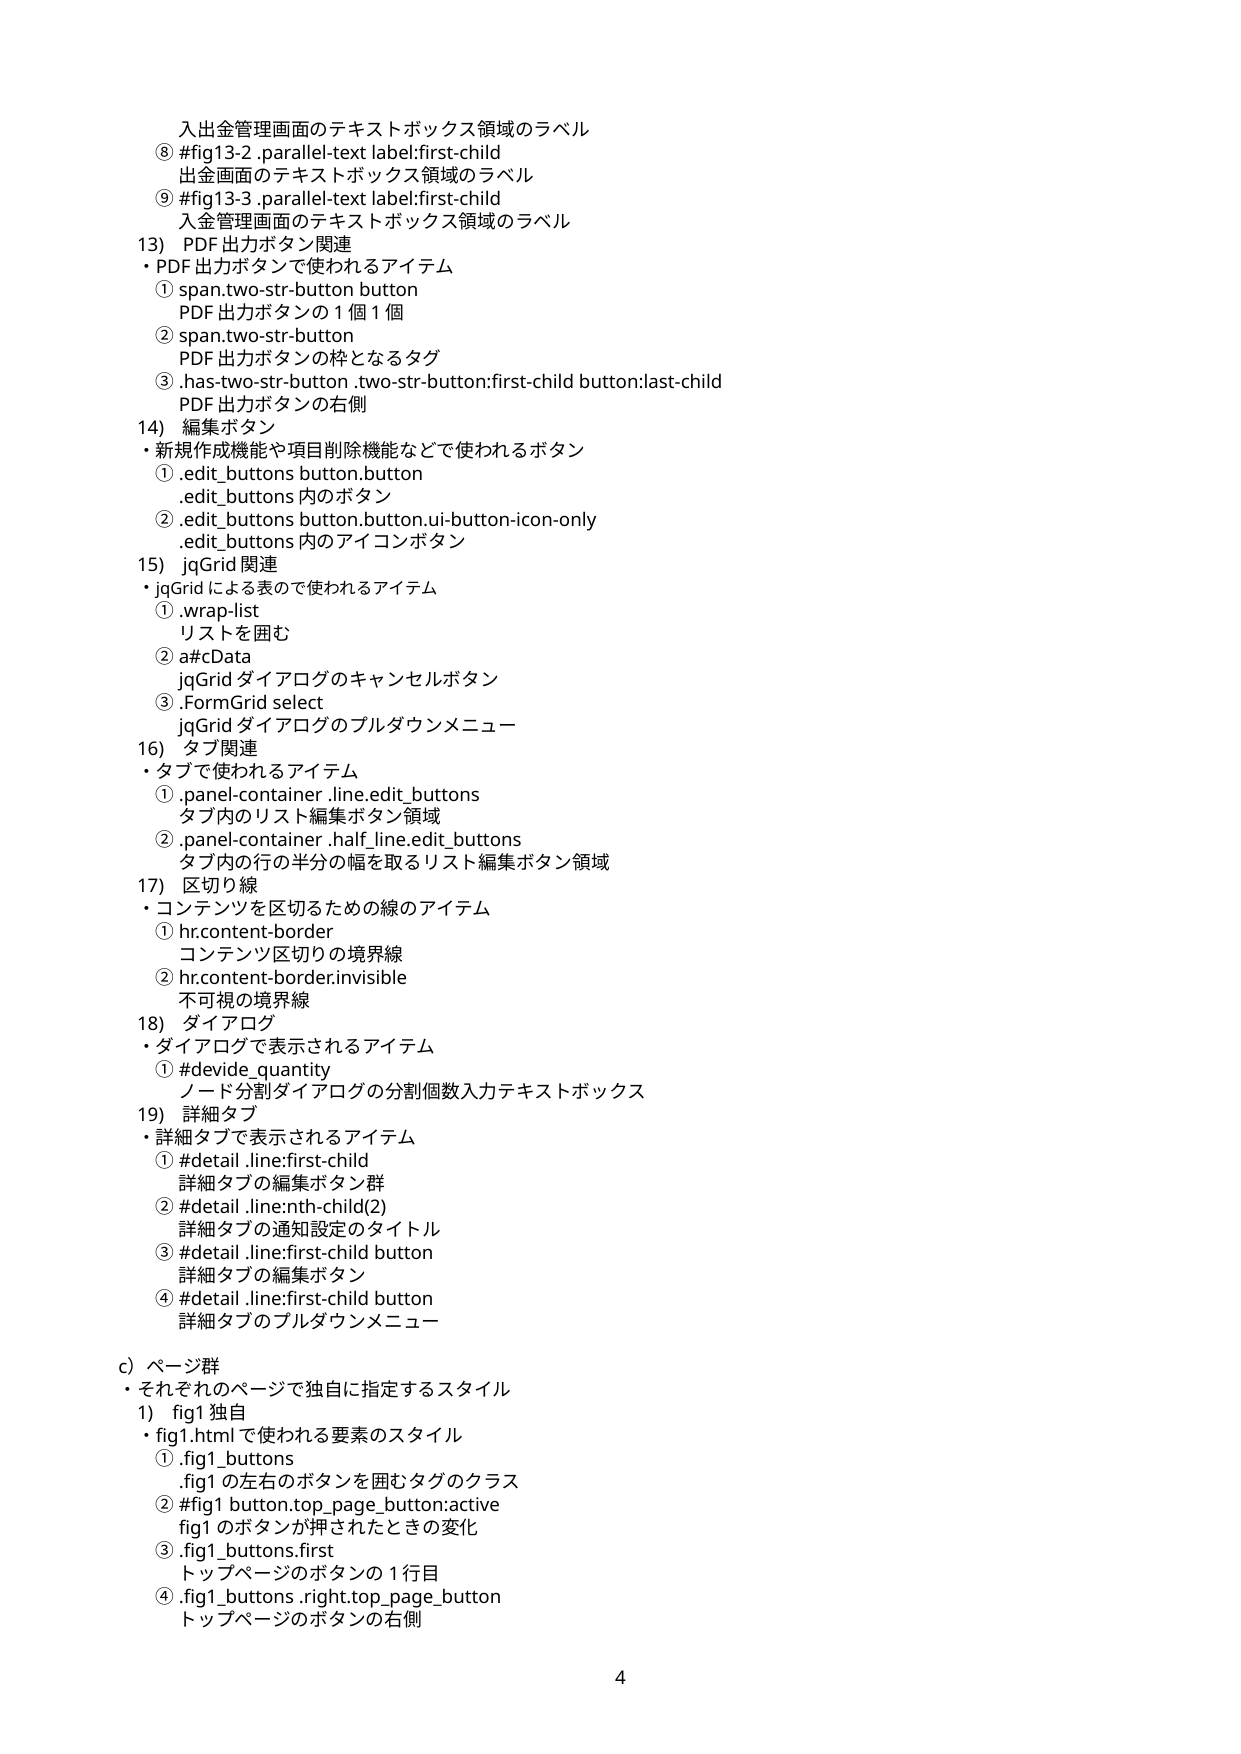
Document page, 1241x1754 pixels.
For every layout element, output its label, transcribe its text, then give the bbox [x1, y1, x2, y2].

text .edit_buttons内のアイコンボタン [118, 531, 1122, 553]
text トップページのボタンの1行目 [118, 1562, 1122, 1585]
text PDF出力ボタンの枠となるタグ [118, 347, 1122, 370]
text 入金管理画面のテキストボックス領域のラベル [118, 210, 1122, 233]
text タブ内のリスト編集ボタン領域 [118, 806, 1122, 828]
text タブ内の行の半分の幅を取るリスト編集ボタン領域 [118, 851, 1122, 874]
text ② span.two-str-button [118, 324, 1122, 347]
text ① .edit_buttons button.button [118, 462, 1122, 485]
text 詳細タブの編集ボタン群 [118, 1172, 1122, 1195]
text 14) 編集ボタン [118, 416, 1122, 439]
text 19) 詳細タブ [118, 1103, 1122, 1126]
text 詳細タブのプルダウンメニュー [118, 1310, 1122, 1333]
text ・ダイアログで表示されるアイテム [118, 1035, 1122, 1058]
text ① .wrap-list [118, 599, 1122, 622]
text 詳細タブの編集ボタン [118, 1264, 1122, 1287]
text ・詳細タブで表示されるアイテム [118, 1126, 1122, 1149]
text ③ .FormGrid select [118, 691, 1122, 714]
text 16) タブ関連 [118, 737, 1122, 760]
text ・jqGridによる表ので使われるアイテム [118, 576, 1122, 599]
text 詳細タブの通知設定のタイトル [118, 1218, 1122, 1241]
text ・タブで使われるアイテム [118, 760, 1122, 783]
text ② .panel-container .half_line.edit_buttons [118, 828, 1122, 851]
text ① #devide_quantity [118, 1058, 1122, 1081]
text 17) 区切り線 [118, 874, 1122, 897]
text ⑧ #fig13-2 .parallel-text label:first-child [118, 141, 1122, 164]
text ・fig1.htmlで使われる要素のスタイル [118, 1424, 1122, 1447]
text ③ .fig1_buttons.first [118, 1539, 1122, 1562]
text ① span.two-str-button button [118, 278, 1122, 301]
text 不可視の境界線 [118, 989, 1122, 1012]
text c）ページ群 [118, 1356, 1122, 1378]
text ① .fig1_buttons [118, 1447, 1122, 1470]
text ① #detail .line:first-child [118, 1149, 1122, 1172]
text ① hr.content-border [118, 920, 1122, 943]
text 入出金管理画面のテキストボックス領域のラベル [118, 118, 1122, 141]
text コンテンツ区切りの境界線 [118, 943, 1122, 966]
text ③ .has-two-str-button .two-str-button:first-child button:last-child [118, 370, 1122, 393]
text ④ #detail .line:first-child button [118, 1287, 1122, 1310]
text jqGridダイアログのプルダウンメニュー [118, 714, 1122, 737]
text 出金画面のテキストボックス領域のラベル [118, 164, 1122, 187]
text ④ .fig1_buttons .right.top_page_button [118, 1585, 1122, 1608]
text .edit_buttons内のボタン [118, 485, 1122, 508]
text fig1のボタンが押されたときの変化 [118, 1516, 1122, 1539]
text ② #detail .line:nth-child(2) [118, 1195, 1122, 1218]
text 15) jqGrid関連 [118, 553, 1122, 576]
text ノード分割ダイアログの分割個数入力テキストボックス [118, 1081, 1122, 1103]
text ② hr.content-border.invisible [118, 966, 1122, 989]
text ② .edit_buttons button.button.ui-button-icon-only [118, 508, 1122, 531]
text 13) PDF出力ボタン関連 [118, 233, 1122, 256]
text jqGridダイアログのキャンセルボタン [118, 668, 1122, 691]
text ・コンテンツを区切るための線のアイテム [118, 897, 1122, 920]
text 18) ダイアログ [118, 1012, 1122, 1035]
text ① .panel-container .line.edit_buttons [118, 783, 1122, 806]
text ③ #detail .line:first-child button [118, 1241, 1122, 1264]
text ・新規作成機能や項目削除機能などで使われるボタン [118, 439, 1122, 462]
text ・PDF出力ボタンで使われるアイテム [118, 256, 1122, 278]
text ② #fig1 button.top_page_button:active [118, 1493, 1122, 1516]
text ② a#cData [118, 645, 1122, 668]
text ・それぞれのページで独自に指定するスタイル [118, 1378, 1122, 1401]
text 1) fig1独自 [118, 1401, 1122, 1424]
text PDF出力ボタンの右側 [118, 393, 1122, 416]
text リストを囲む [118, 622, 1122, 645]
text トップページのボタンの右側 [118, 1608, 1122, 1631]
text .fig1の左右のボタンを囲むタグのクラス [118, 1470, 1122, 1493]
text ⑨ #fig13-3 .parallel-text label:first-child [118, 187, 1122, 210]
text PDF出力ボタンの1個1個 [118, 301, 1122, 324]
